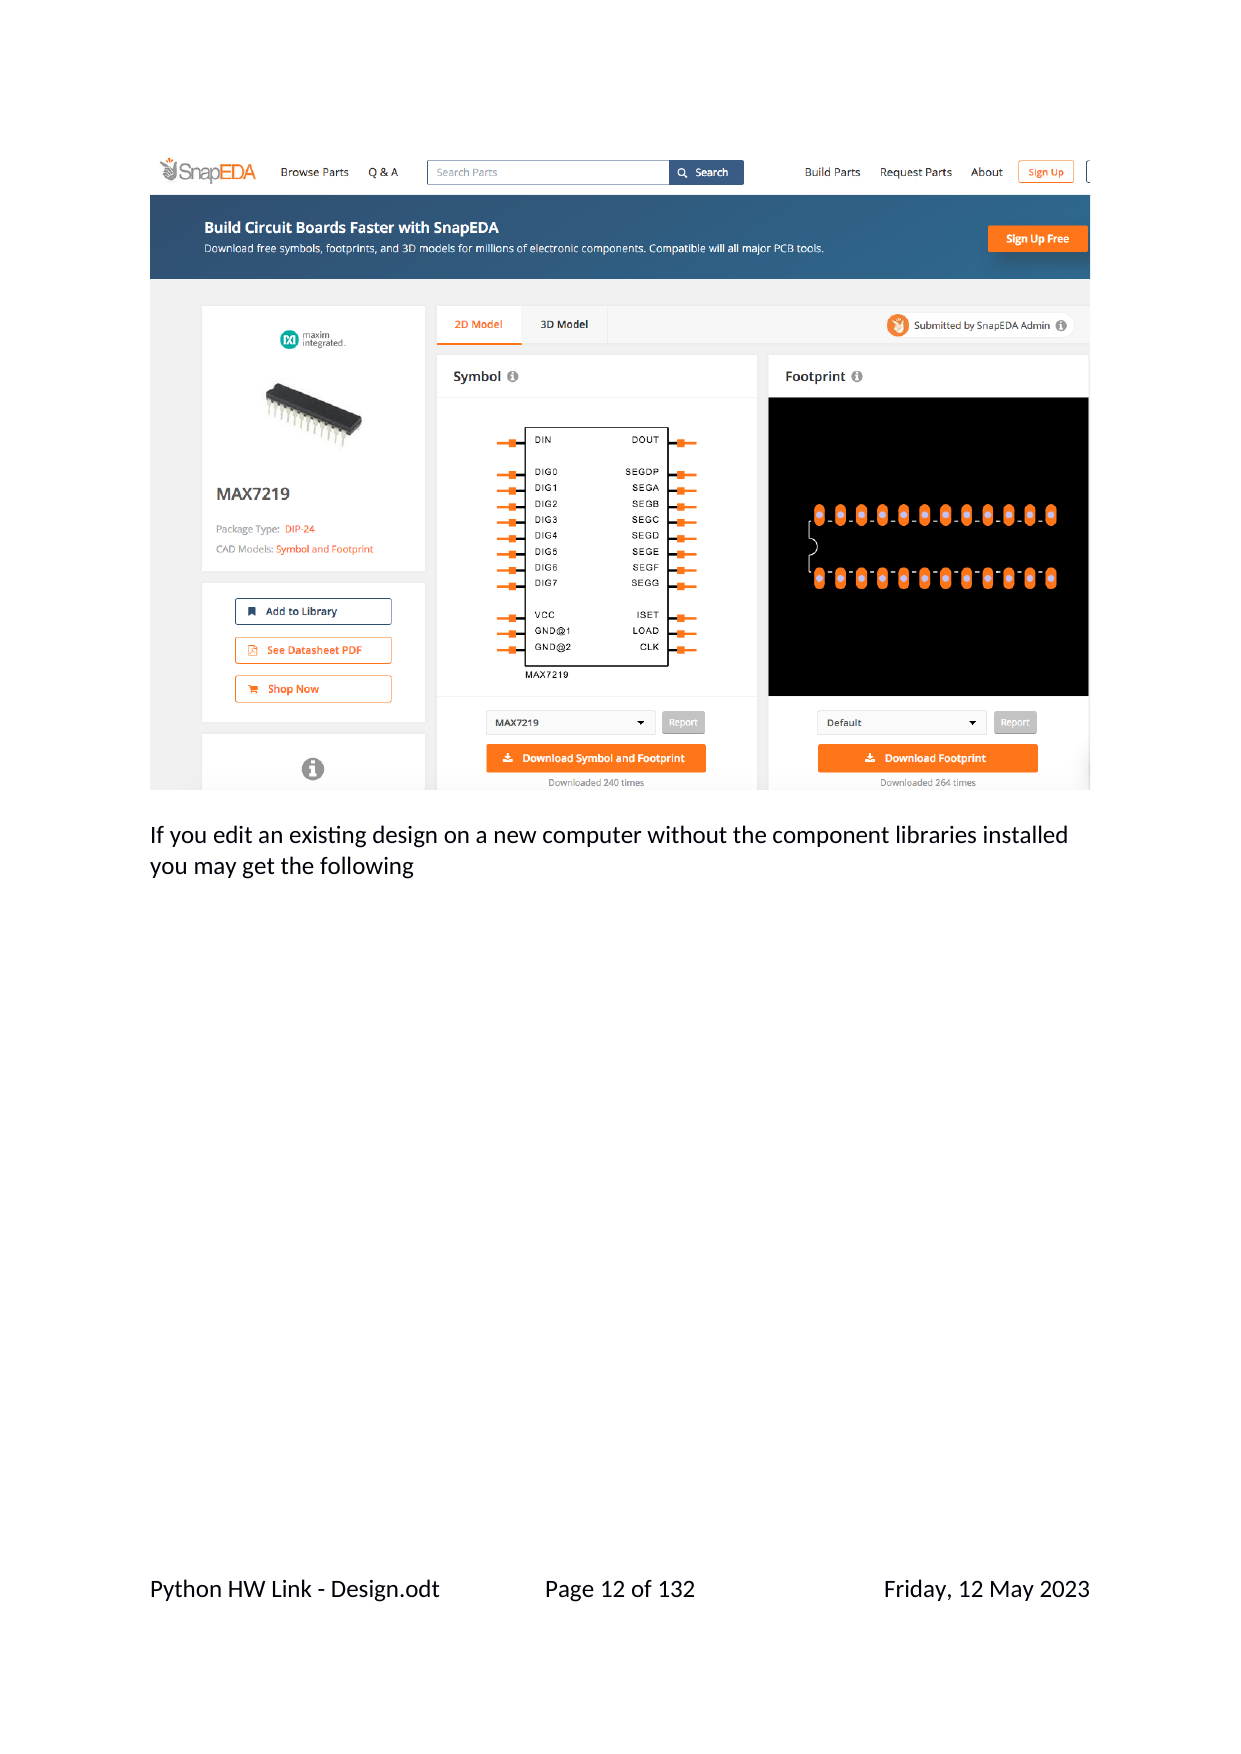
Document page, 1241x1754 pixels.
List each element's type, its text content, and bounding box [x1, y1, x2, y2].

picture [150, 150, 1091, 790]
text If you edit an existing design on a new computer without the component libraries installed you may get the following [150, 820, 1090, 881]
